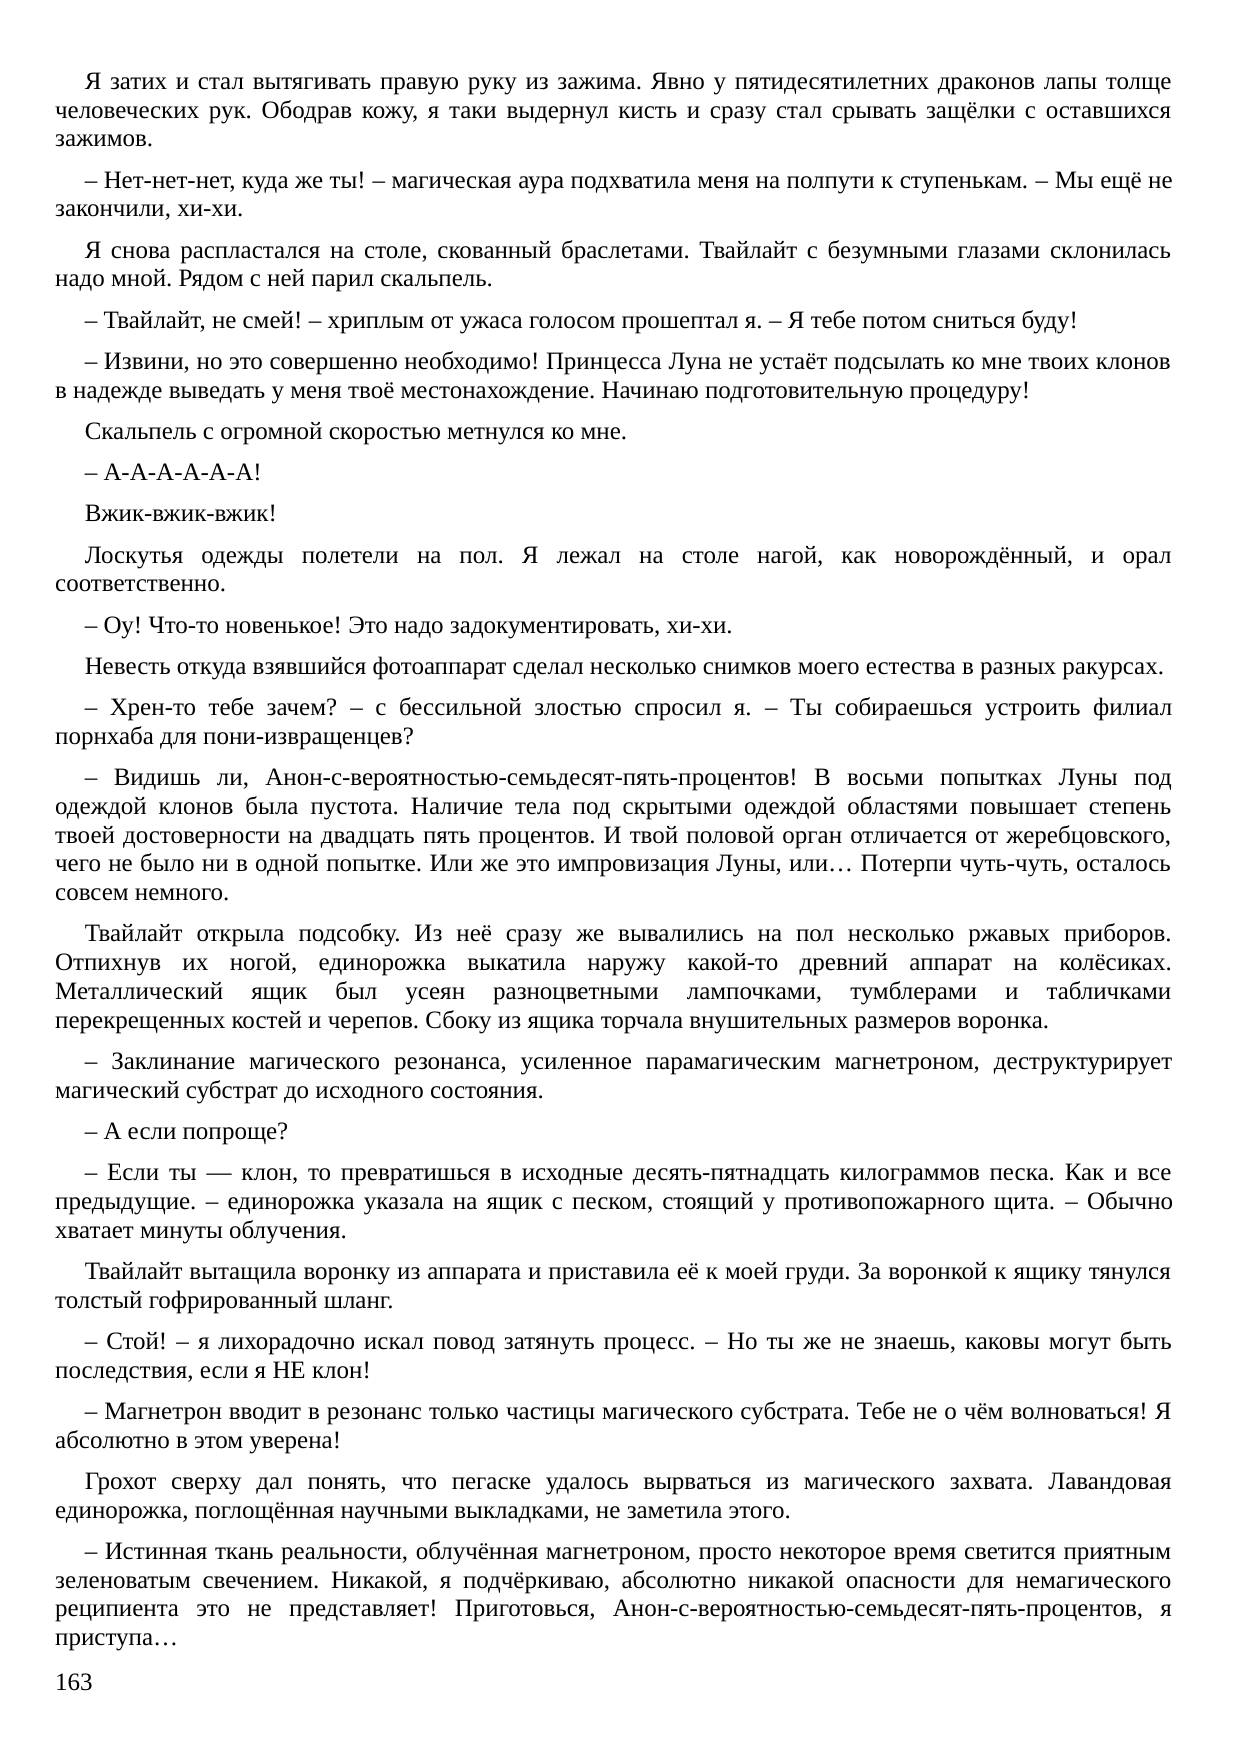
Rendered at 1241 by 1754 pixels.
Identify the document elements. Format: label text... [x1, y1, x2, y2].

text – Стой! – я лихорадочно искал повод затянуть процесс. – Но ты же не знаешь, каковы могут быть последствия, если я НЕ клон! [55, 1326, 1173, 1383]
text – Оу! Что-то новенькое! Это надо задокументировать, хи-хи. [55, 610, 1173, 638]
text Невесть откуда взявшийся фотоаппарат сделал несколько снимков моего естества в разных ракурсах. [55, 651, 1173, 680]
text – А если попроще? [55, 1116, 1173, 1145]
text – Извини, но это совершенно необходимо! Принцесса Луна не устаёт подсылать ко мне твоих клонов в надежде выведать у меня твоё местонахождение. Начинаю подготовительную процедуру! [55, 346, 1173, 403]
text – Заклинание магического резонанса, усиленное парамагическим магнетроном, деструктурирует магический субстрат до исходного состояния. [55, 1046, 1173, 1103]
text Вжик-вжик-вжик! [55, 498, 1173, 527]
text – Истинная ткань реальности, облучённая магнетроном, просто некоторое время светится приятным зеленоватым свечением. Никакой, я подчёркиваю, абсолютно никакой опасности для немагического реципиента это не представляет! Приготовься, Анон-с-вероятностью-семьдесят-пять-процентов, я приступа… [55, 1536, 1173, 1651]
text Грохот сверху дал понять, что пегаске удалось вырваться из магического захвата. Лавандовая единорожка, поглощённая научными выкладками, не заметила этого. [55, 1466, 1173, 1523]
text Твайлайт открыла подсобку. Из неё сразу же вывалились на пол несколько ржавых приборов. Отпихнув их ногой, единорожка выкатила наружу какой-то древний аппарат на колёсиках. Металлический ящик был усеян разноцветными лампочками, тумблерами и табличками перекрещенных костей и черепов. Сбоку из ящика торчала внушительных размеров воронка. [55, 918, 1173, 1033]
text Твайлайт вытащила воронку из аппарата и приставила её к моей груди. За воронкой к ящику тянулся толстый гофрированный шланг. [55, 1256, 1173, 1313]
text – А-А-А-А-А-А! [55, 457, 1173, 486]
text – Видишь ли, Анон-с-вероятностью-семьдесят-пять-процентов! В восьми попытках Луны под одеждой клонов была пустота. Наличие тела под скрытыми одеждой областями повышает степень твоей достоверности на двадцать пять процентов. И твой половой орган отличается от жеребцовского, чего не было ни в одной попытке. Или же это импровизация Луны, или… Потерпи чуть-чуть, осталось совсем немного. [55, 762, 1173, 906]
text Я затих и стал вытягивать правую руку из зажима. Явно у пятидесятилетних драконов лапы толще человеческих рук. Ободрав кожу, я таки выдернул кисть и сразу стал срывать защёлки с оставшихся зажимов. [55, 66, 1173, 152]
text – Если ты — клон, то превратишься в исходные десять-пятнадцать килограммов песка. Как и все предыдущие. – единорожка указала на ящик с песком, стоящий у противопожарного щита. – Обычно хватает минуты облучения. [55, 1157, 1173, 1243]
text Я снова распластался на столе, скованный браслетами. Твайлайт с безумными глазами склонилась надо мной. Рядом с ней парил скальпель. [55, 235, 1173, 292]
text – Хрен-то тебе зачем? – с бессильной злостью спросил я. – Ты собираешься устроить филиал порнхаба для пони-извращенцев? [55, 692, 1173, 750]
text Скальпель с огромной скоростью метнулся ко мне. [55, 416, 1173, 445]
text – Магнетрон вводит в резонанс только частицы магического субстрата. Тебе не о чём волноваться! Я абсолютно в этом уверена! [55, 1396, 1173, 1453]
text – Твайлайт, не смей! – хриплым от ужаса голосом прошептал я. – Я тебе потом сниться буду! [55, 305, 1173, 333]
text – Нет-нет-нет, куда же ты! – магическая аура подхватила меня на полпути к ступенькам. – Мы ещё не закончили, хи-хи. [55, 165, 1173, 222]
text Лоскутья одежды полетели на пол. Я лежал на столе нагой, как новорождённый, и орал соответственно. [55, 540, 1173, 597]
